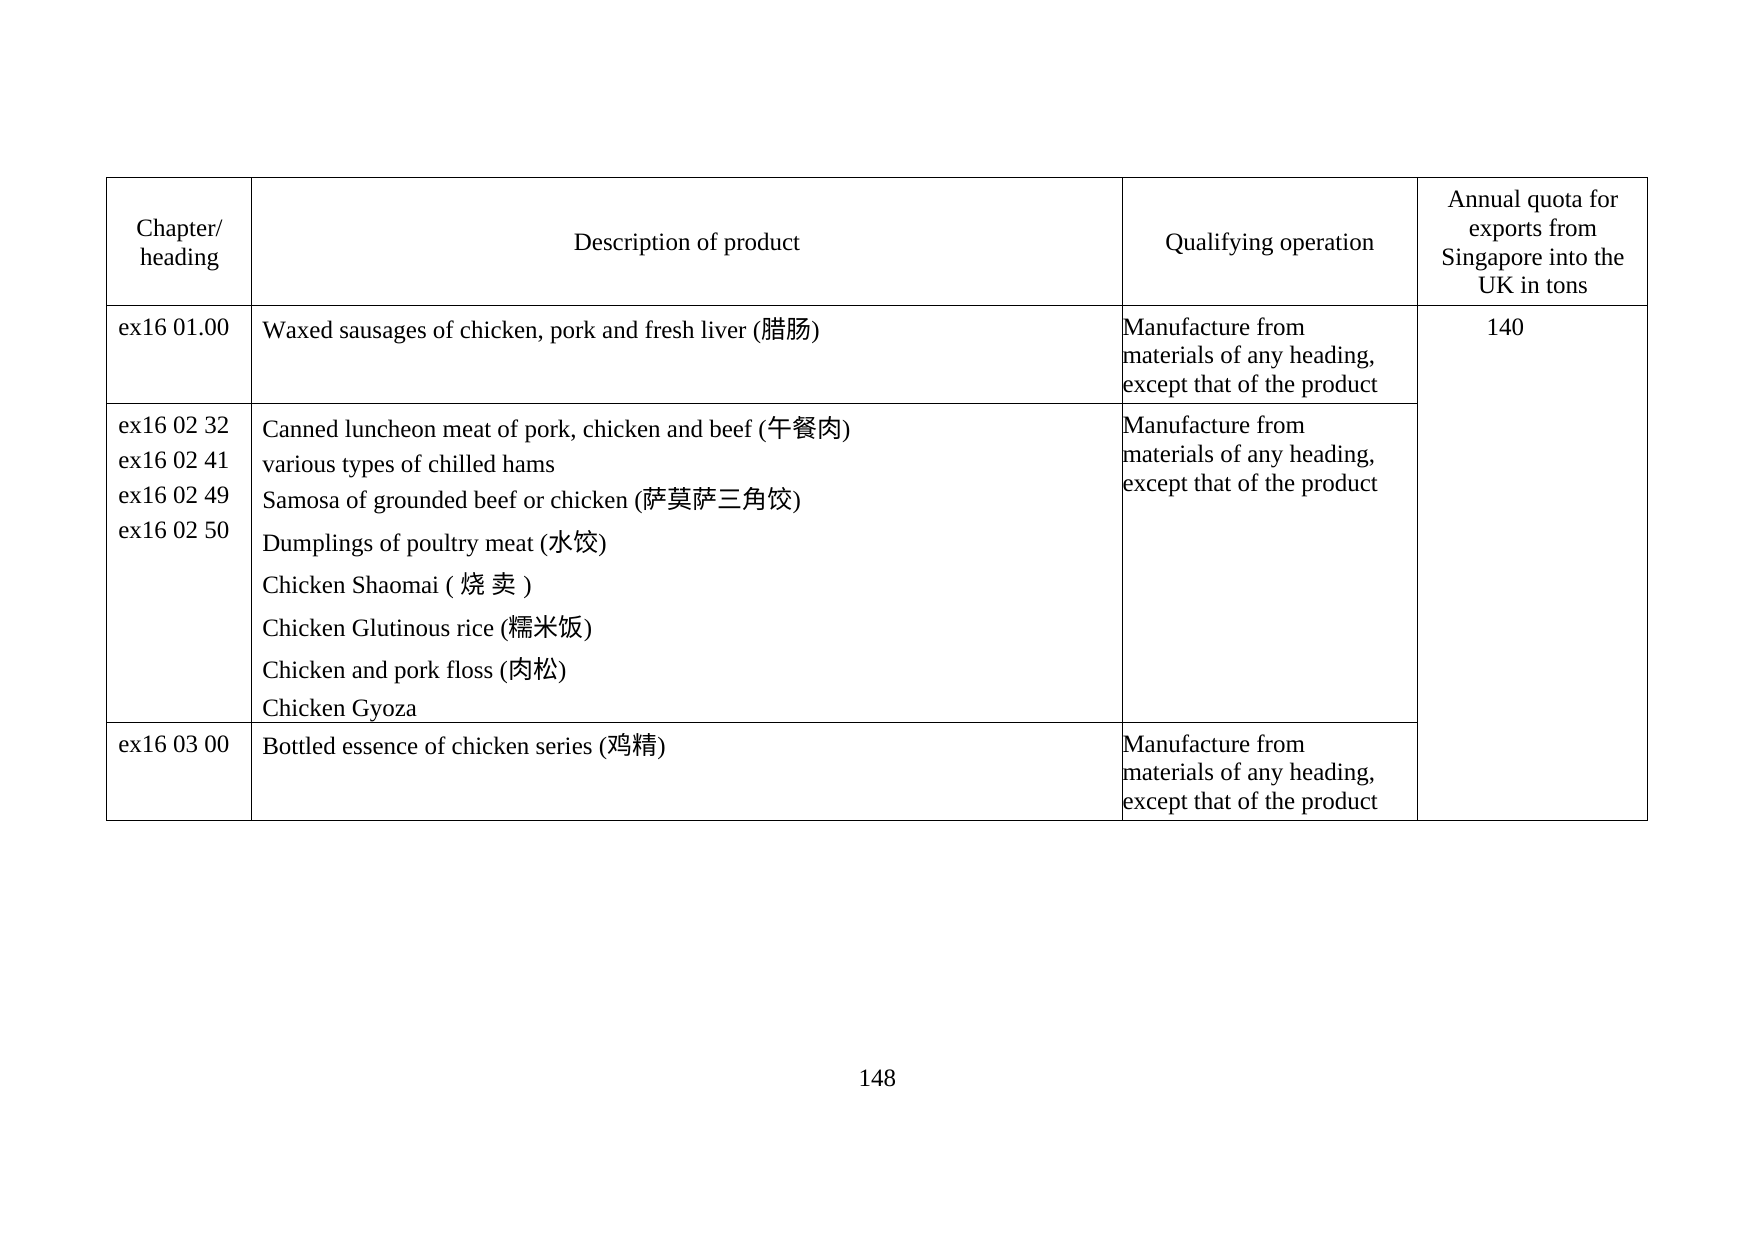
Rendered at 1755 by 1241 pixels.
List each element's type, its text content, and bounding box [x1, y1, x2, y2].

table_cell Manufacture from materials of any heading, except that of the product [1123, 723, 1417, 820]
table_cell Manufacture from materials of any heading, except that of the product [1123, 404, 1417, 722]
table_cell Canned luncheon meat of pork, chicken and beef (午餐肉) various types of chilled hams Samosa of grounded beef or chicken (萨莫萨三角饺) Dumplings of poultry meat (水饺) Chicken Shaomai ( 烧 卖 ) Chicken Glutinous rice (糯米饭) Chicken and pork floss (肉松) Chicken Gyoza [252, 404, 1122, 722]
table_cell ex16 02 32 ex16 02 41 ex16 02 49 ex16 02 50 [107, 404, 251, 722]
table_header Annual quota for exports from Singapore into the UK in tons [1418, 178, 1647, 304]
table_cell ex16 01.00 [107, 306, 251, 403]
table_cell Bottled essence of chicken series (鸡精) [252, 723, 1122, 820]
table_cell ex16 03 00 [107, 723, 251, 820]
table_header Qualifying operation [1123, 178, 1417, 304]
table_cell 140 [1418, 306, 1647, 820]
table_cell Waxed sausages of chicken, pork and fresh liver (腊肠) [252, 306, 1122, 403]
table_cell Manufacture from materials of any heading, except that of the product [1123, 306, 1417, 403]
table_header Chapter/heading [107, 178, 251, 304]
table_header Description of product [252, 178, 1122, 304]
